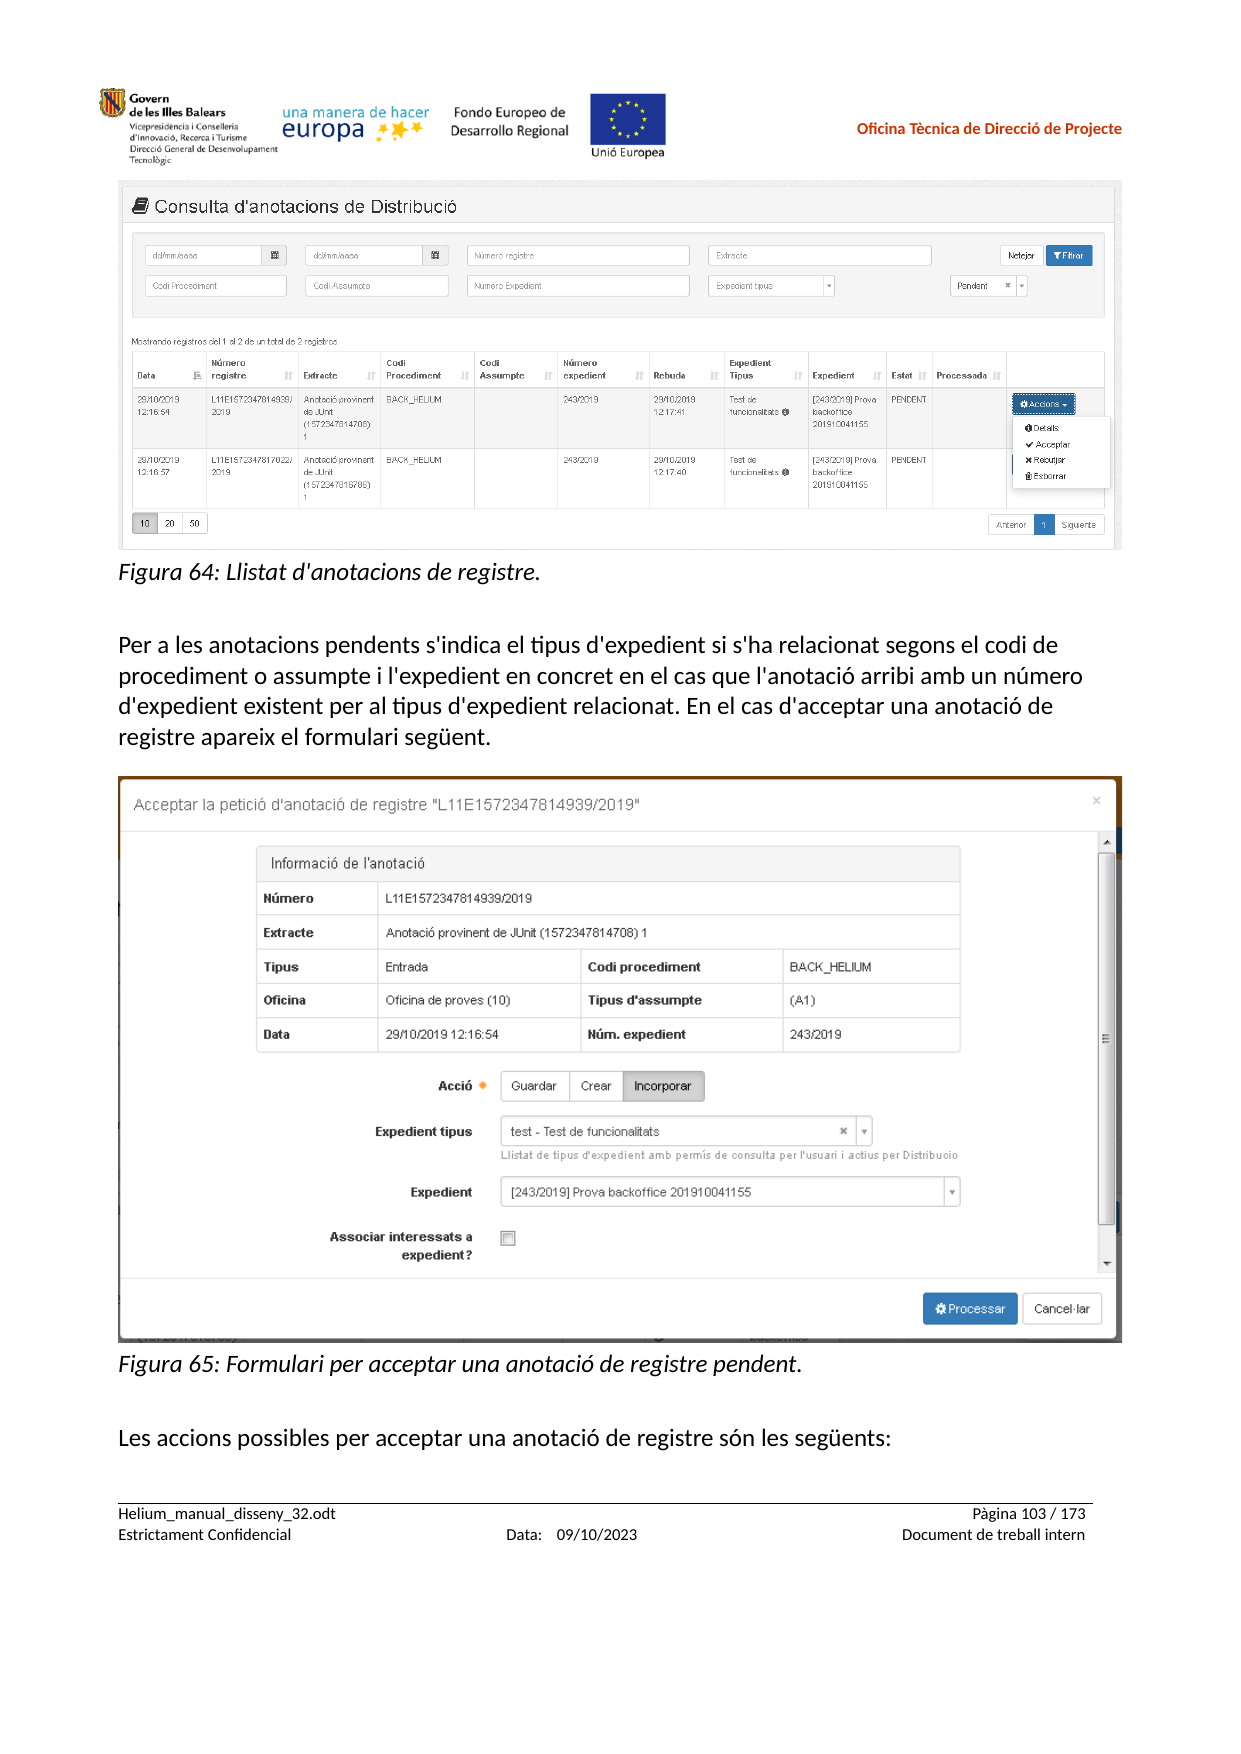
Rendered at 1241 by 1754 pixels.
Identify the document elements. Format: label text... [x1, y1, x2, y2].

picture [118, 776, 1123, 1343]
text Les accions possibles per acceptar una anotació de registre són les següents: [118, 1422, 1122, 1452]
text Figura 64: Llistat d'anotacions de registre. [118, 550, 1122, 586]
picture [99, 87, 668, 166]
text Figura 65: Formulari per acceptar una anotació de registre pendent. [118, 1343, 1122, 1379]
picture [118, 180, 1123, 550]
text Per a les anotacions pendents s'indica el tipus d'expedient si s'ha relacionat segons el codi de procediment o assumpte i l'expedient en concret en el cas que l'anotació arribi amb un número d'expedient existent per al tipus d'expedient relacionat. En el cas d'acceptar una anotació de registre apareix el formulari següent. [118, 629, 1122, 751]
